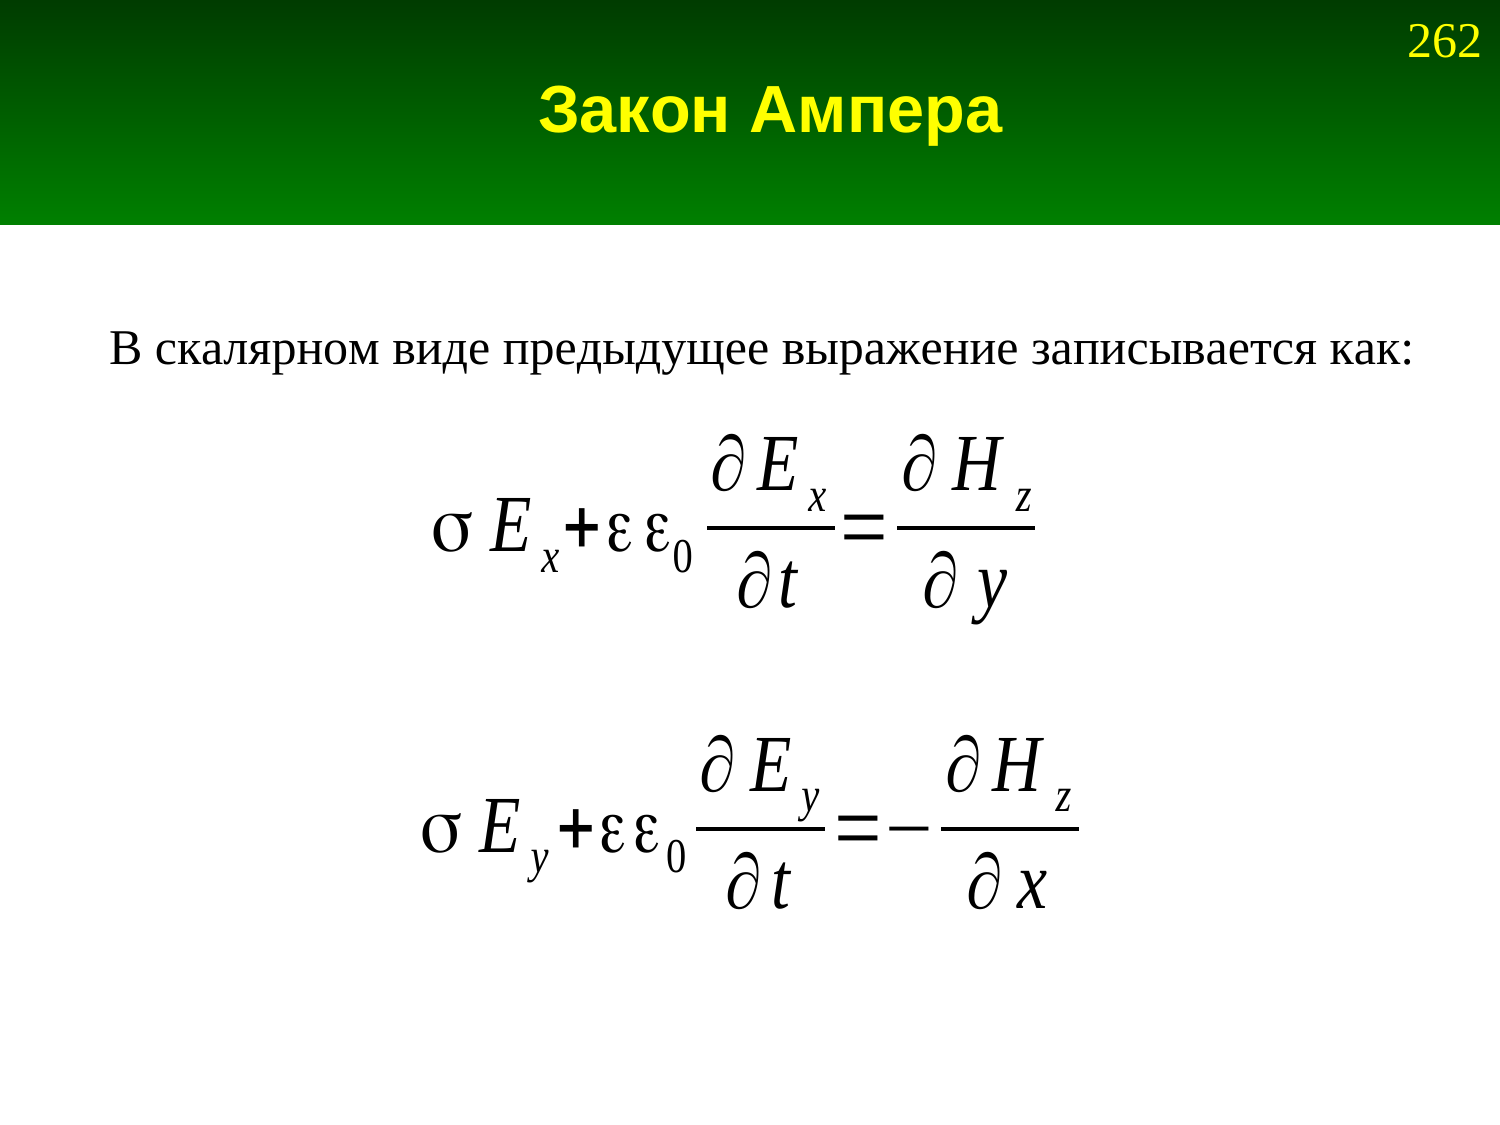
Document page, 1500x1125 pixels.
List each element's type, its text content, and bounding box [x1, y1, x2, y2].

text_box В скалярном виде предыдущее выражение записывается как: [94, 307, 1430, 382]
chart [414, 419, 1055, 627]
title Закон Ампера [100, 2, 1441, 209]
chart [403, 720, 1097, 927]
